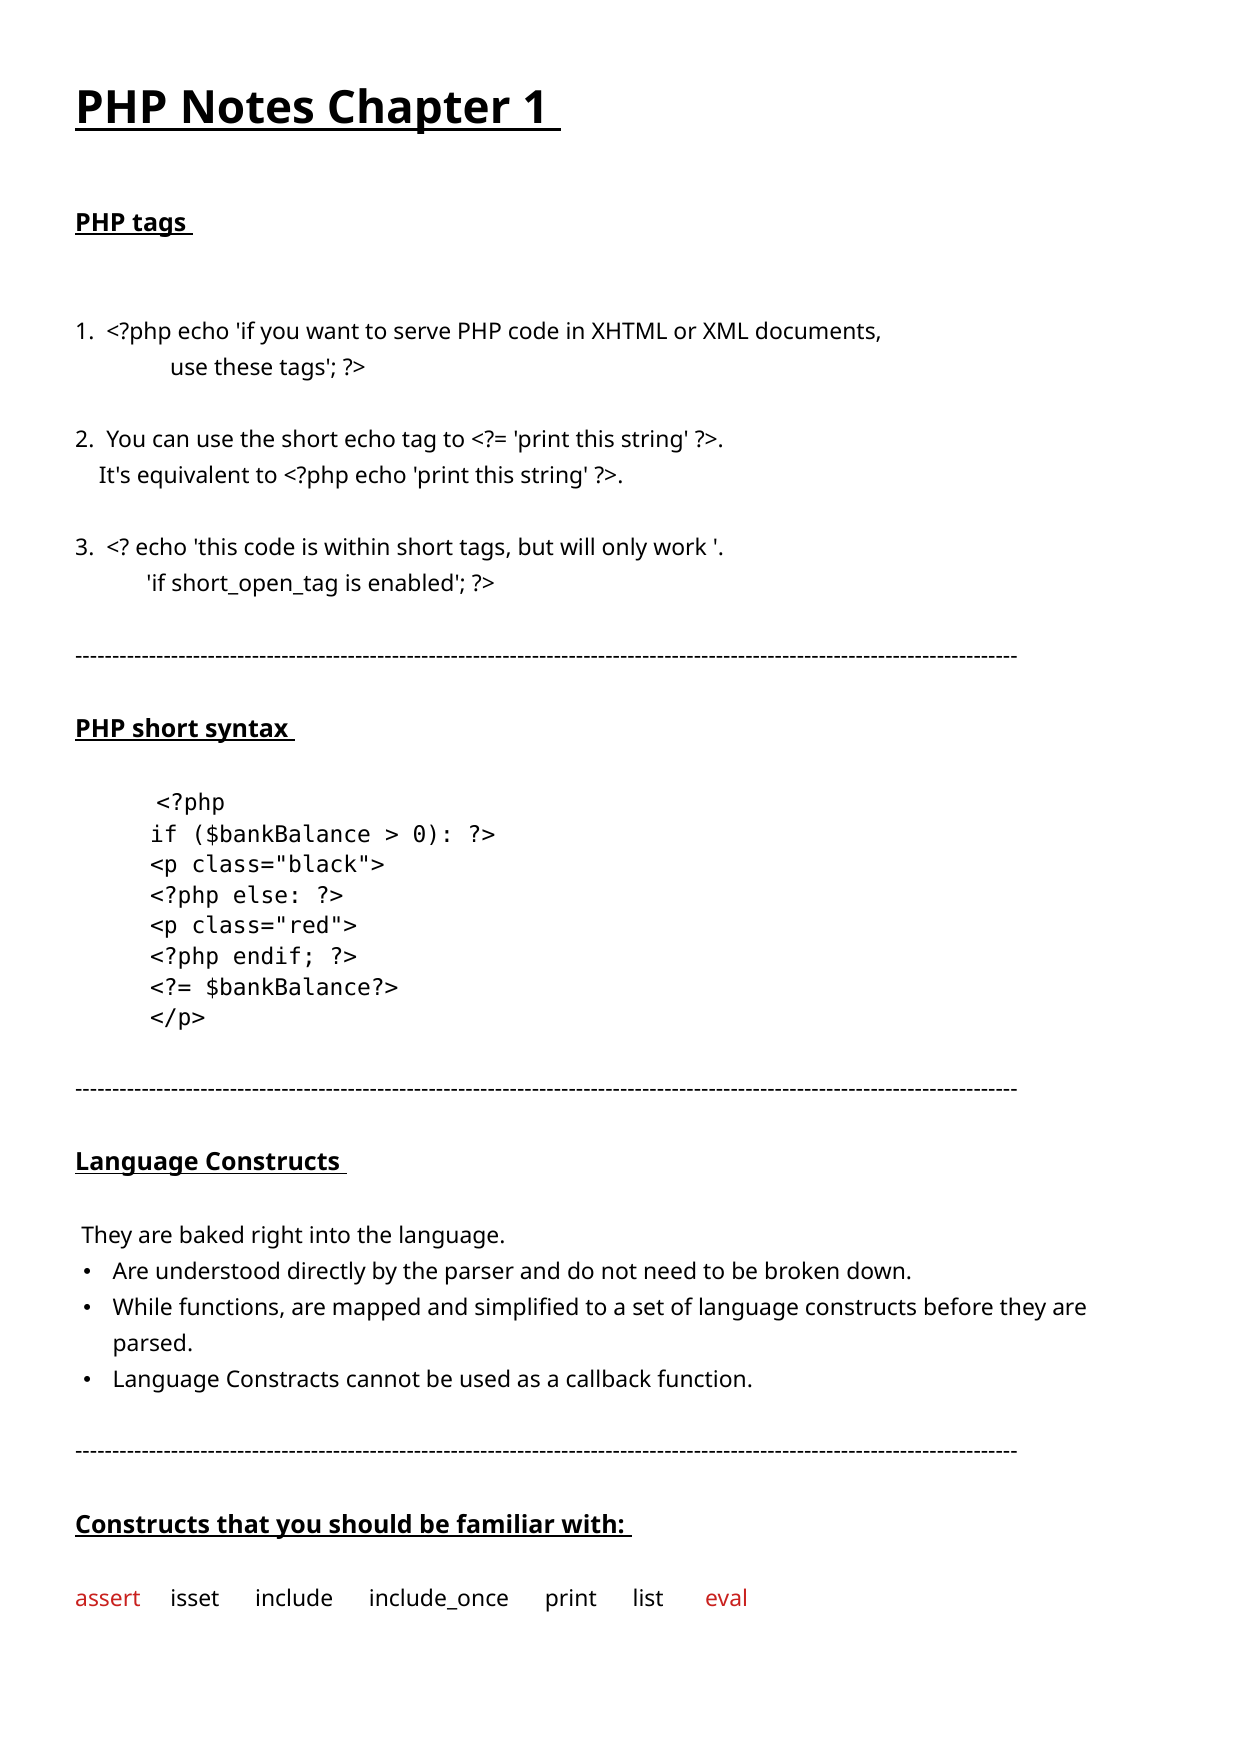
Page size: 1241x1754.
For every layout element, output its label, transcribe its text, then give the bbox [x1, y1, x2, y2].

text -------------------------------------------------------------------------------------------------------------------------------- [75, 1434, 1165, 1502]
list Language Constracts cannot be used as a callback function. [112, 1363, 1165, 1430]
text -------------------------------------------------------------------------------------------------------------------------------- [75, 1072, 1165, 1139]
text Language Constructs [75, 1144, 1165, 1178]
text Constructs that you should be familiar with: [75, 1506, 1165, 1540]
text assert isset include include_once print list eval [75, 1581, 1165, 1613]
text PHP tags [75, 204, 1165, 311]
list While functions, are mapped and simplified to a set of language constructs before they are parsed. [112, 1291, 1165, 1358]
text PHP Notes Chapter 1 [75, 75, 1165, 137]
text -------------------------------------------------------------------------------------------------------------------------------- [75, 603, 1165, 706]
text PHP short syntax [75, 711, 1165, 744]
text <?php if ($bankBalance > 0): ?> <p class="black"> <?php else: ?> <p class="red"> <?php endif; ?> <?= $bankBalance?> </p> [150, 750, 1165, 1067]
list Are understood directly by the parser and do not need to be broken down. [112, 1255, 1165, 1286]
text 1. <?php echo 'if you want to serve PHP code in XHTML or XML documents, use these tags'; ?> 2. You can use the short echo tag to <?= 'print this string' ?>. It's equivalent to <?php echo 'print this string' ?>. 3. <? echo 'this code is within short tags, but will only work '. 'if short_open_tag is enabled'; ?> [75, 315, 1165, 598]
text They are baked right into the language. [75, 1183, 1165, 1250]
